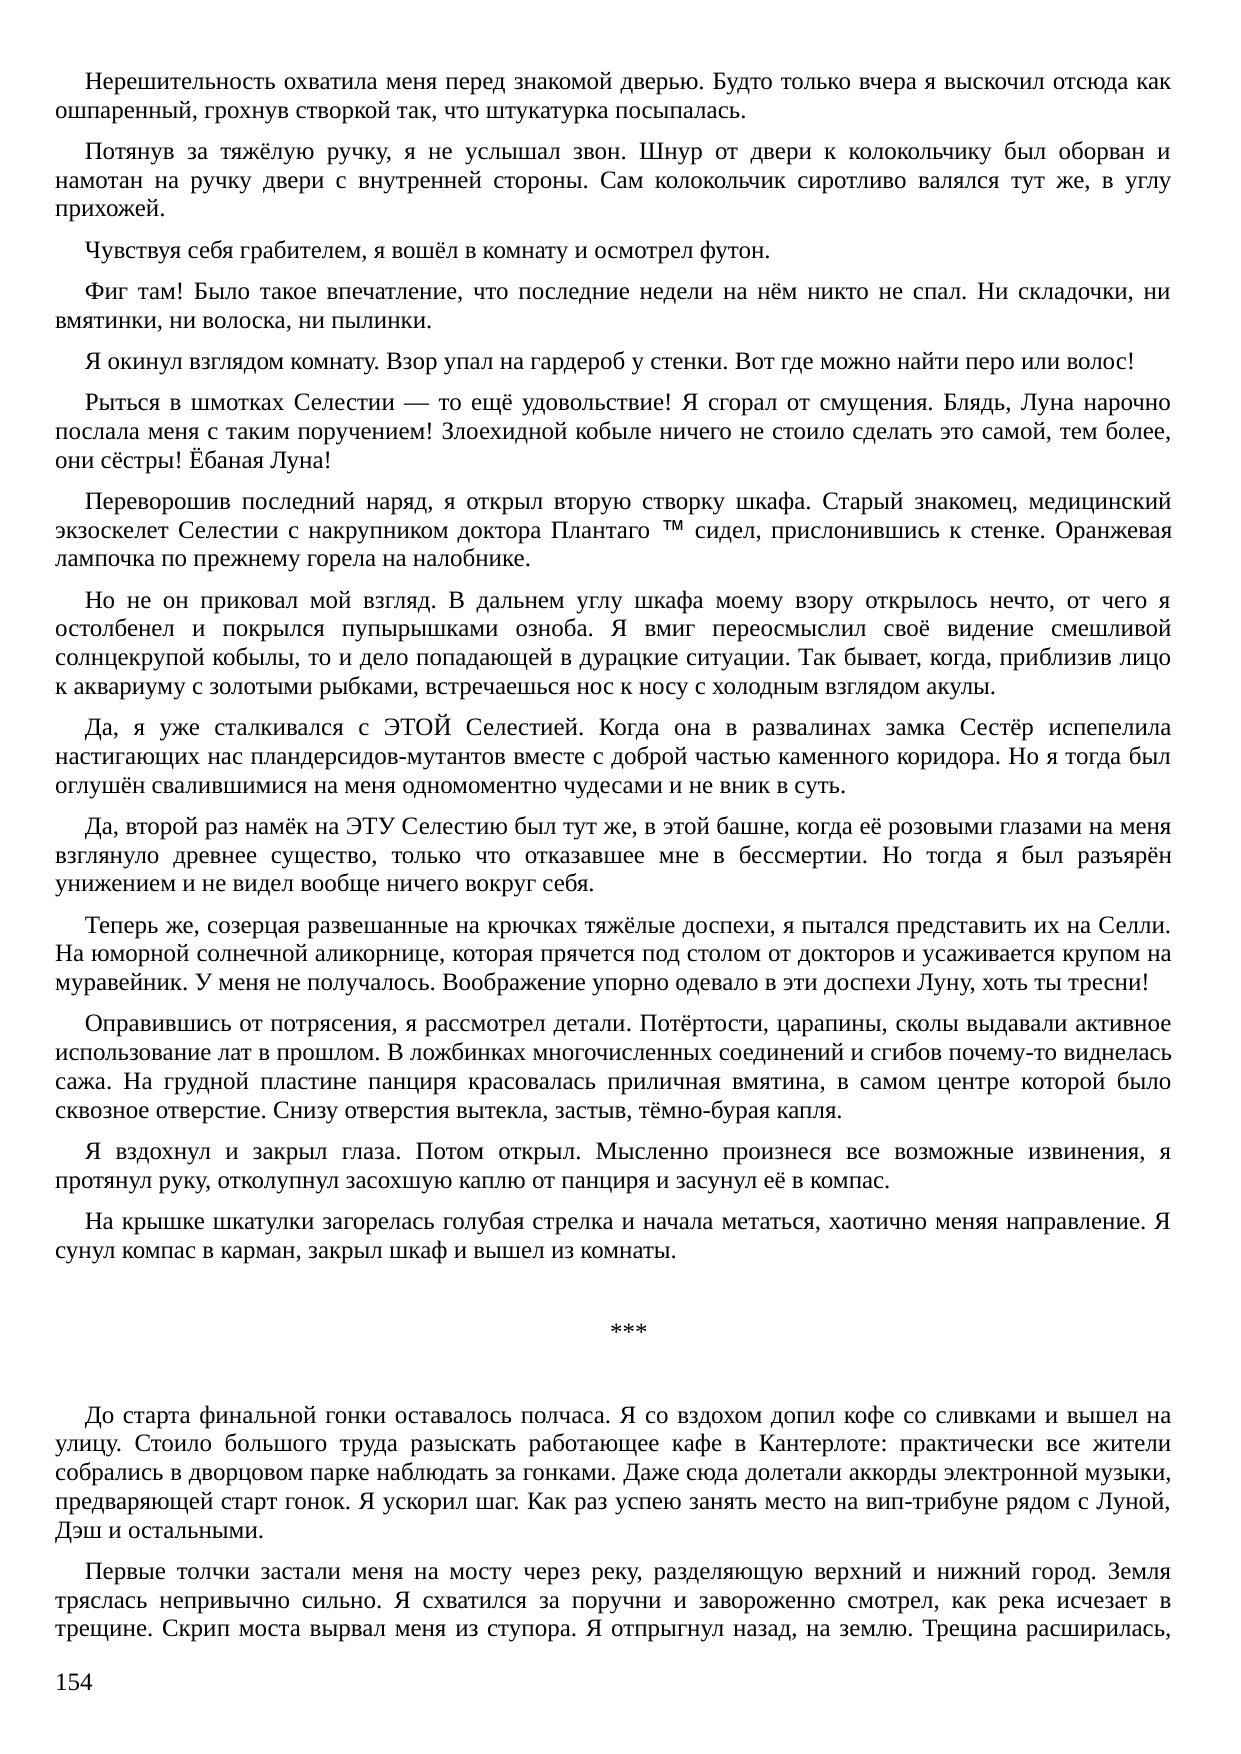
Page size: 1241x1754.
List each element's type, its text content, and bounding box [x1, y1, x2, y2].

text Переворошив последний наряд, я открыл вторую створку шкафа. Старый знакомец, медицинский экзоскелет Селестии с накрупником доктора Плантаго  сидел, прислонившись к стенке. Оранжевая лампочка по прежнему горела на налобнике. [55, 486, 1173, 572]
text До старта финальной гонки оставалось полчаса. Я со вздохом допил кофе со сливками и вышел на улицу. Стоило большого труда разыскать работающее кафе в Кантерлоте: практически все жители собрались в дворцовом парке наблюдать за гонками. Даже сюда долетали аккорды электронной музыки, предваряющей старт гонок. Я ускорил шаг. Как раз успею занять место на вип-трибуне рядом с Луной, Дэш и остальными. [55, 1400, 1173, 1543]
text Да, я уже сталкивался с ЭТОЙ Селестией. Когда она в развалинах замка Сестёр испепелила настигающих нас пландерсидов-мутантов вместе с доброй частью каменного коридора. Но я тогда был оглушён свалившимися на меня одномоментно чудесами и не вник в суть. [55, 712, 1173, 798]
text Чувствуя себя грабителем, я вошёл в комнату и осмотрел футон. [55, 235, 1173, 263]
text Оправившись от потрясения, я рассмотрел детали. Потёртости, царапины, сколы выдавали активное использование лат в прошлом. В ложбинках многочисленных соединений и сгибов почему-то виднелась сажа. На грудной пластине панциря красовалась приличная вмятина, в самом центре которой было сквозное отверстие. Снизу отверстия вытекла, застыв, тёмно-бурая капля. [55, 1008, 1173, 1123]
text Нерешительность охватила меня перед знакомой дверью. Будто только вчера я выскочил отсюда как ошпаренный, грохнув створкой так, что штукатурка посыпалась. [55, 66, 1173, 123]
text Я окинул взглядом комнату. Взор упал на гардероб у стенки. Вот где можно найти перо или волос! [55, 346, 1173, 375]
text Рыться в шмотках Селестии — то ещё удовольствие! Я сгорал от смущения. Блядь, Луна нарочно послала меня с таким поручением! Злоехидной кобыле ничего не стоило сделать это самой, тем более, они сёстры! Ёбаная Луна! [55, 387, 1173, 473]
text Я вздохнул и закрыл глаза. Потом открыл. Мысленно произнеся все возможные извинения, я протянул руку, отколупнул засохшую каплю от панциря и засунул её в компас. [55, 1136, 1173, 1193]
text *** [55, 1317, 1173, 1346]
text Первые толчки застали меня на мосту через реку, разделяющую верхний и нижний город. Земля тряслась непривычно сильно. Я схватился за поручни и завороженно смотрел, как река исчезает в трещине. Скрип моста вырвал меня из ступора. Я отпрыгнул назад, на землю. Трещина расширилась, [55, 1556, 1173, 1642]
text Но не он приковал мой взгляд. В дальнем углу шкафа моему взору открылось нечто, от чего я остолбенел и покрылся пупырышками озноба. Я вмиг переосмыслил своё видение смешливой солнцекрупой кобылы, то и дело попадающей в дурацкие ситуации. Так бывает, когда, приблизив лицо к аквариуму с золотыми рыбками, встречаешься нос к носу с холодным взглядом акулы. [55, 585, 1173, 700]
text На крышке шкатулки загорелась голубая стрелка и начала метаться, хаотично меняя направление. Я сунул компас в карман, закрыл шкаф и вышел из комнаты. [55, 1206, 1173, 1263]
text Потянув за тяжёлую ручку, я не услышал звон. Шнур от двери к колокольчику был оборван и намотан на ручку двери с внутренней стороны. Сам колокольчик сиротливо валялся тут же, в углу прихожей. [55, 136, 1173, 222]
text Теперь же, созерцая развешанные на крючках тяжёлые доспехи, я пытался представить их на Селли. На юморной солнечной аликорнице, которая прячется под столом от докторов и усаживается крупом на муравейник. У меня не получалось. Воображение упорно одевало в эти доспехи Луну, хоть ты тресни! [55, 910, 1173, 996]
text Да, второй раз намёк на ЭТУ Селестию был тут же, в этой башне, когда её розовыми глазами на меня взглянуло древнее существо, только что отказавшее мне в бессмертии. Но тогда я был разъярён унижением и не видел вообще ничего вокруг себя. [55, 811, 1173, 897]
text Фиг там! Было такое впечатление, что последние недели на нём никто не спал. Ни складочки, ни вмятинки, ни волоска, ни пылинки. [55, 276, 1173, 333]
